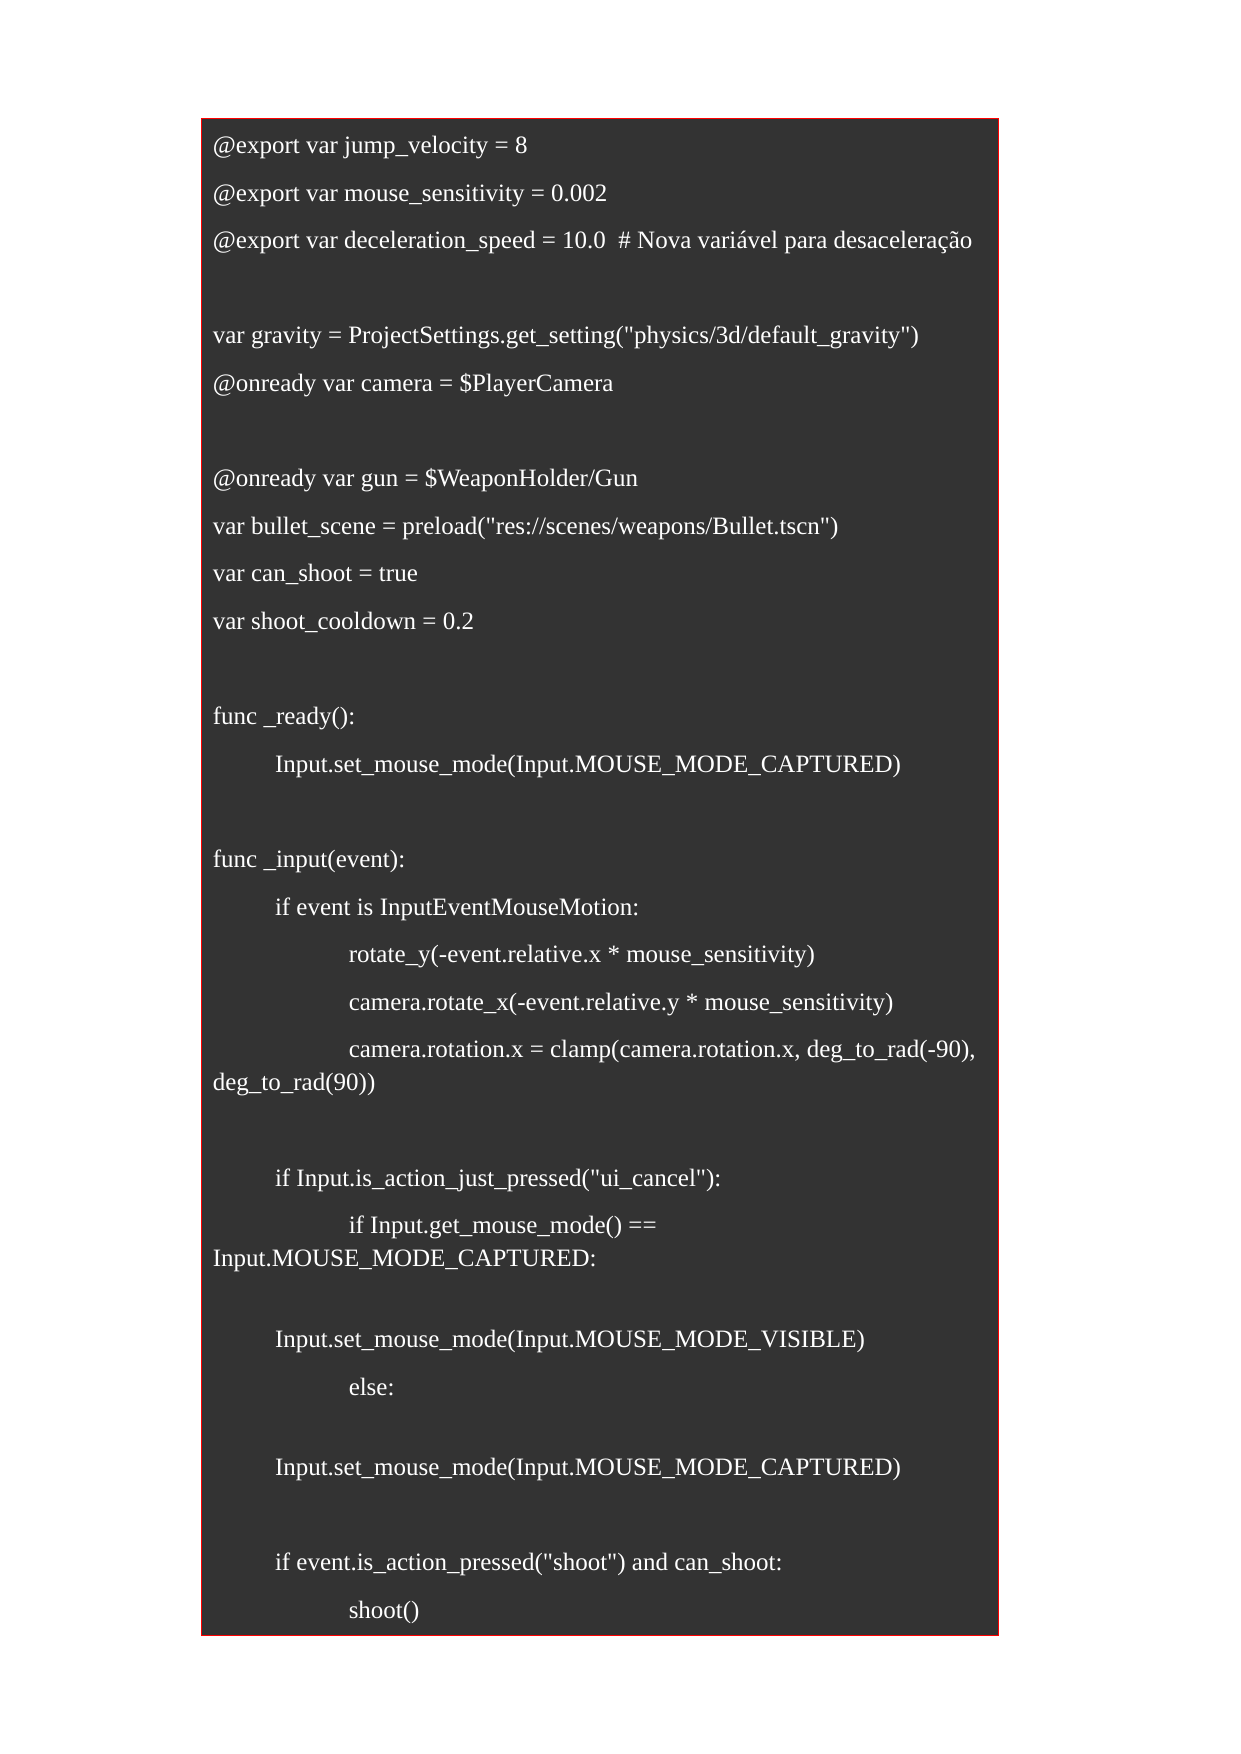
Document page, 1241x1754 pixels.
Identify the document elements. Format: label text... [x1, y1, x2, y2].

text @export var deceleration_speed = 10.0 # Nova variável para desaceleração [202, 213, 998, 254]
text else: [202, 1360, 998, 1400]
text if event.is_action_pressed("shoot") and can_shoot: [202, 1536, 998, 1576]
text @export var jump_velocity = 8 [202, 119, 998, 159]
text func _input(event): [202, 832, 998, 873]
text rotate_y(-event.relative.x * mouse_sensitivity) [202, 927, 998, 968]
text @export var mouse_sensitivity = 0.002 [202, 166, 998, 206]
text var bullet_scene = preload("res://scenes/weapons/Bullet.tscn") [202, 499, 998, 539]
text if Input.is_action_just_pressed("ui_cancel"): [202, 1151, 998, 1191]
text camera.rotate_x(-event.relative.y * mouse_sensitivity) [202, 975, 998, 1016]
text if event is InputEventMouseMotion: [202, 880, 998, 920]
text var can_shoot = true [202, 547, 998, 587]
text shoot() [202, 1583, 998, 1635]
text Input.set_mouse_mode(Input.MOUSE_MODE_VISIBLE) [202, 1279, 998, 1353]
text Input.set_mouse_mode(Input.MOUSE_MODE_CAPTURED) [202, 737, 998, 778]
text @onready var gun = $WeaponHolder/Gun [202, 451, 998, 492]
text var shoot_cooldown = 0.2 [202, 594, 998, 635]
text if Input.get_mouse_mode() == Input.MOUSE_MODE_CAPTURED: [202, 1198, 998, 1272]
text var gravity = ProjectSettings.get_setting("physics/3d/default_gravity") [202, 308, 998, 349]
text camera.rotation.x = clamp(camera.rotation.x, deg_to_rad(-90), deg_to_rad(90)) [202, 1023, 998, 1096]
text Input.set_mouse_mode(Input.MOUSE_MODE_CAPTURED) [202, 1407, 998, 1481]
text @onready var camera = $PlayerCamera [202, 356, 998, 397]
text func _ready(): [202, 689, 998, 730]
